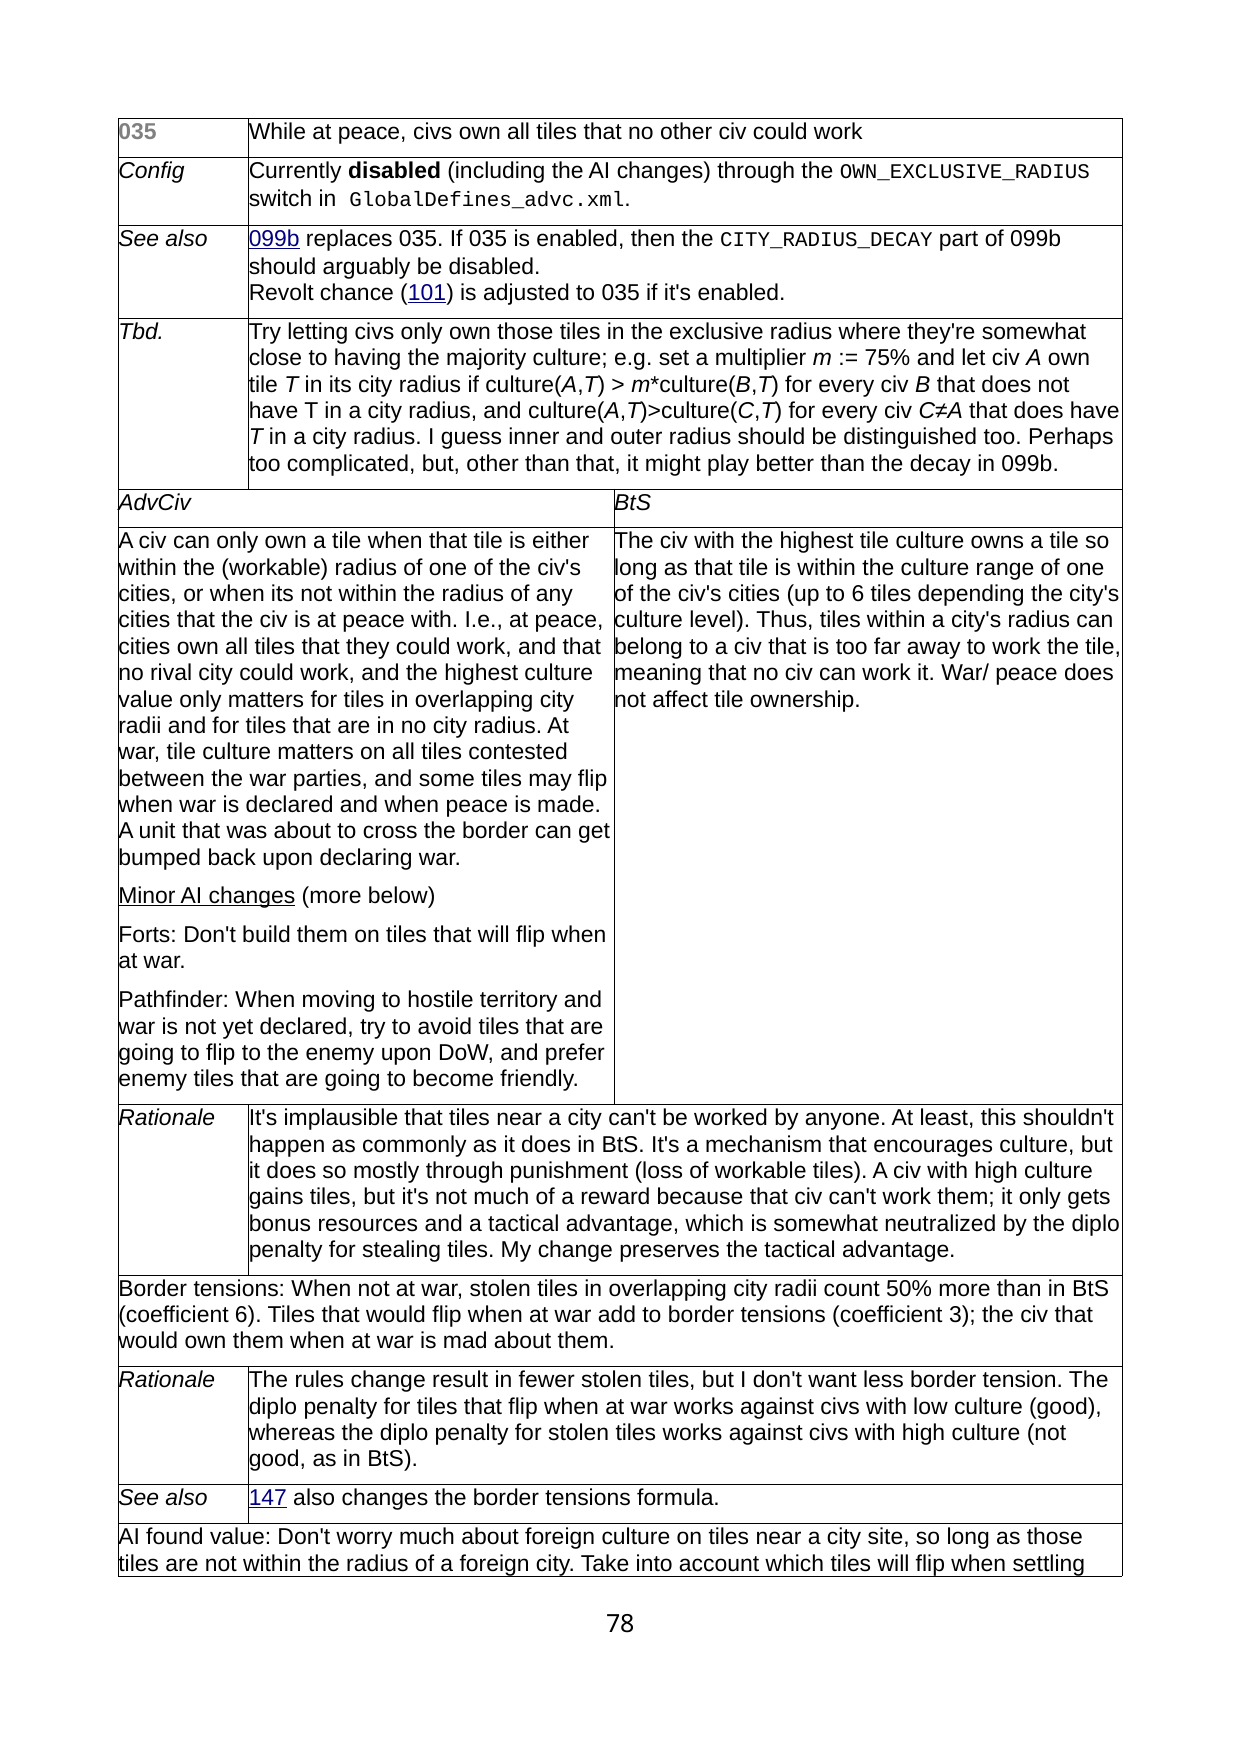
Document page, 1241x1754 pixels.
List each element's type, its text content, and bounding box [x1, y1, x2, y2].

table_cell AdvCiv [119, 490, 614, 527]
table_cell Config [119, 158, 248, 225]
table_cell Currently disabled (including the AI changes) through the OWN_EXCLUSIVE_RADIUS switch in GlobalDefines_advc.xml. [249, 158, 1122, 225]
table_cell A civ can only own a tile when that tile is either within the (workable) radius of one of the civ's cities, or when its not within the radius of any cities that the civ is at peace with. I.e., at peace, cities own all tiles that they could work, and that no rival city could work, and the highest culture value only matters for tiles in overlapping city radii and for tiles that are in no city radius. At war, tile culture matters on all tiles contested between the war parties, and some tiles may flip when war is declared and when peace is made. A unit that was about to cross the border can get bumped back upon declaring war. Minor AI changes (more below) Forts: Don't build them on tiles that will flip when at war. Pathfinder: When moving to hostile territory and war is not yet declared, try to avoid tiles that are going to flip to the enemy upon DoW, and prefer enemy tiles that are going to become friendly. [119, 528, 614, 1104]
table_header While at peace, civs own all tiles that no other civ could work [249, 119, 1122, 157]
table_cell The rules change result in fewer stolen tiles, but I don't want less border tension. The diplo penalty for tiles that flip when at war works against civs with low culture (good), whereas the diplo penalty for stolen tiles works against civs with high culture (not good, as in BtS). [249, 1367, 1122, 1484]
table_cell The civ with the highest tile culture owns a tile so long as that tile is within the culture range of one of the civ's cities (up to 6 tiles depending the city's culture level). Thus, tiles within a city's radius can belong to a civ that is too far away to work the tile, meaning that no civ can work it. War/ peace does not affect tile ownership. [615, 528, 1122, 1104]
table_cell Rationale [119, 1367, 248, 1484]
table_cell See also [119, 1485, 248, 1523]
table_cell It's implausible that tiles near a city can't be worked by anyone. At least, this shouldn't happen as commonly as it does in BtS. It's a mechanism that encourages culture, but it does so mostly through punishment (loss of workable tiles). A civ with high culture gains tiles, but it's not much of a reward because that civ can't work them; it only gets bonus resources and a tactical advantage, which is somewhat neutralized by the diplo penalty for stealing tiles. My change preserves the tactical advantage. [249, 1105, 1122, 1275]
table_cell Try letting civs only own those tiles in the exclusive radius where they're somewhat close to having the majority culture; e.g. set a multiplier m := 75% and let civ A own tile T in its city radius if culture(A,T) > m*culture(B,T) for every civ B that does not have T in a city radius, and culture(A,T)>culture(C,T) for every civ C≠A that does have T in a city radius. I guess inner and outer radius should be distinguished too. Perhaps too complicated, but, other than that, it might play better than the decay in 099b. [249, 319, 1122, 488]
table_cell 147 also changes the border tensions formula. [249, 1485, 1122, 1523]
table_cell Border tensions: When not at war, stolen tiles in overlapping city radii count 50% more than in BtS (coefficient 6). Tiles that would flip when at war add to border tensions (coefficient 3); the civ that would own them when at war is mad about them. [119, 1276, 1122, 1366]
table_cell 099b replaces 035. If 035 is enabled, then the CITY_RADIUS_DECAY part of 099b should arguably be disabled. Revolt chance (101) is adjusted to 035 if it's enabled. [249, 226, 1122, 318]
table_cell Tbd. [119, 319, 248, 488]
table_cell See also [119, 226, 248, 318]
table_cell Rationale [119, 1105, 248, 1275]
table_cell AI found value: Don't worry much about foreign culture on tiles near a city site, so long as those tiles are not within the radius of a foreign city. Take into account which tiles will flip when settling [119, 1524, 1122, 1576]
table_header 035 [119, 119, 248, 157]
table_cell BtS [615, 490, 1122, 527]
